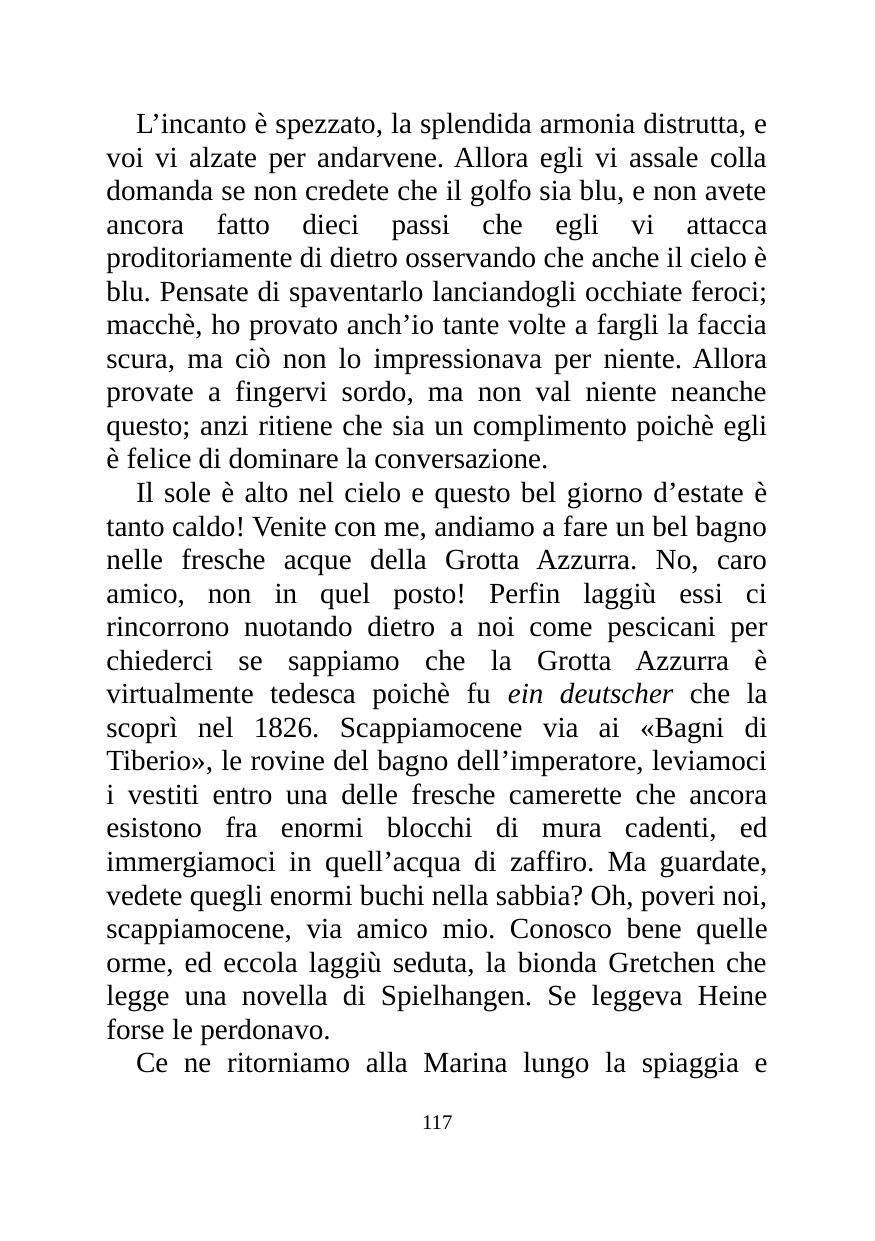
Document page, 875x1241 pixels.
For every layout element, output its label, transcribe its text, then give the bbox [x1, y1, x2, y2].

text Ce ne ritorniamo alla Marina lungo la spiaggia e [106, 1045, 768, 1079]
text L’incanto è spezzato, la splendida armonia distrutta, e voi vi alzate per andarvene. Allora egli vi assale colla domanda se non credete che il golfo sia blu, e non avete ancora fatto dieci passi che egli vi attacca proditoriamente di dietro osservando che anche il cielo è blu. Pensate di spaventarlo lanciandogli occhiate feroci; macchè, ho provato anch’io tante volte a fargli la faccia scura, ma ciò non lo impressionava per niente. Allora provate a fingervi sordo, ma non val niente neanche questo; anzi ritiene che sia un complimento poichè egli è felice di dominare la conversazione. [106, 106, 768, 475]
text Il sole è alto nel cielo e questo bel giorno d’estate è tanto caldo! Venite con me, andiamo a fare un bel bagno nelle fresche acque della Grotta Azzurra. No, caro amico, non in quel posto! Perfin laggiù essi ci rincorrono nuotando dietro a noi come pescicani per chiederci se sappiamo che la Grotta Azzurra è virtualmente tedesca poichè fu ein deutscher che la scoprì nel 1826. Scappiamocene via ai «Bagni di Tiberio», le rovine del bagno dell’imperatore, leviamoci i vestiti entro una delle fresche camerette che ancora esistono fra enormi blocchi di mura cadenti, ed immergiamoci in quell’acqua di zaffiro. Ma guardate, vedete quegli enormi buchi nella sabbia? Oh, poveri noi, scappiamocene, via amico mio. Conosco bene quelle orme, ed eccola laggiù seduta, la bionda Gretchen che legge una novella di Spielhangen. Se leggeva Heine forse le perdonavo. [106, 475, 768, 1045]
